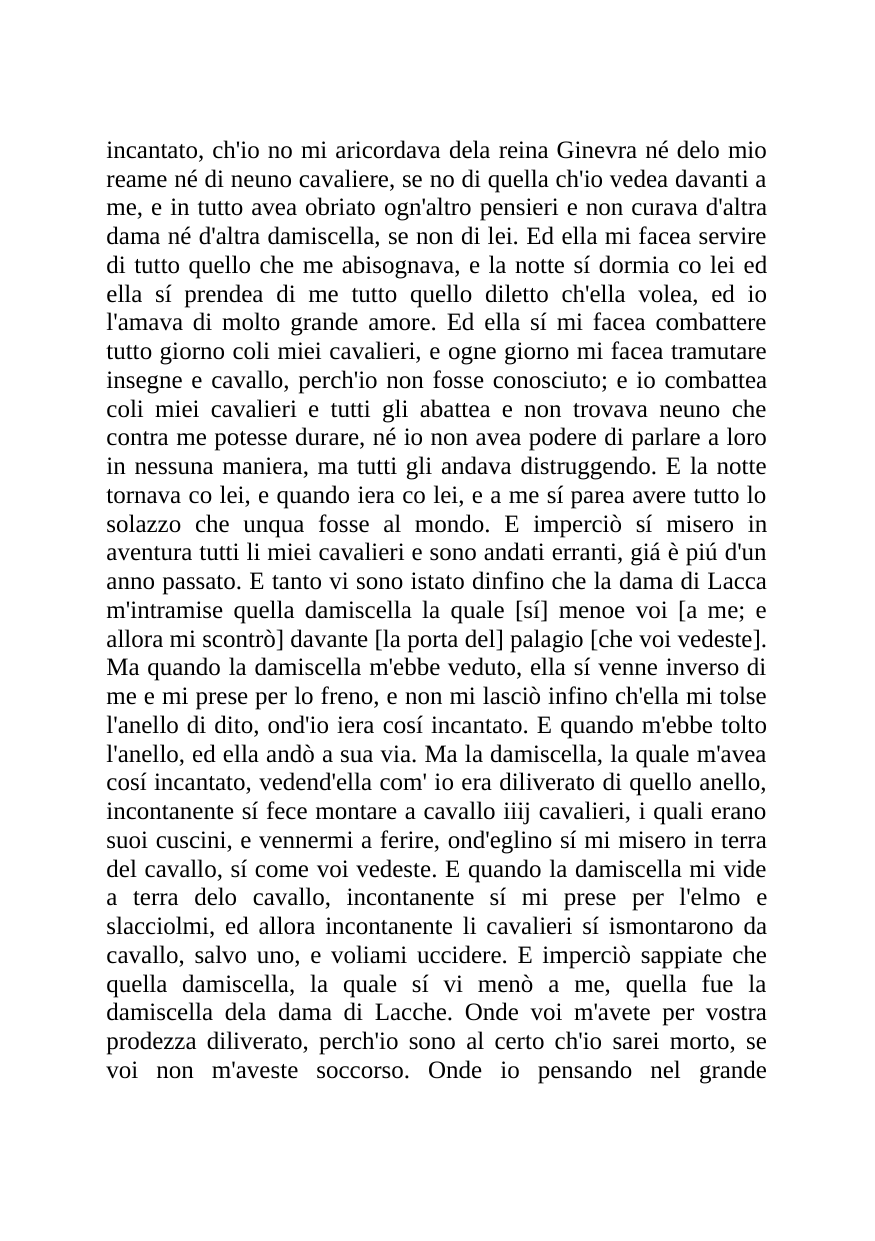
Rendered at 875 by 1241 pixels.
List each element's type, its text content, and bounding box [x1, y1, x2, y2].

text incantato, ch'io no mi aricordava dela reina Ginevra né delo mio reame né di neuno cavaliere, se no di quella ch'io vedea davanti a me, e in tutto avea obriato ogn'altro pensieri e non curava d'altra dama né d'altra damiscella, se non di lei. Ed ella mi facea servire di tutto quello che me abisognava, e la notte sí dormia co lei ed ella sí prendea di me tutto quello diletto ch'ella volea, ed io l'amava di molto grande amore. Ed ella sí mi facea combattere tutto giorno coli miei cavalieri, e ogne giorno mi facea tramutare insegne e cavallo, perch'io non fosse conosciuto; e io combattea coli miei cavalieri e tutti gli abattea e non trovava neuno che contra me potesse durare, né io non avea podere di parlare a loro in nessuna maniera, ma tutti gli andava distruggendo. E la notte tornava co lei, e quando iera co lei, e a me sí parea avere tutto lo solazzo che unqua fosse al mondo. E imperciò sí misero in aventura tutti li miei cavalieri e sono andati erranti, giá è piú d'un anno passato. E tanto vi sono istato dinfino che la dama di Lacca m'intramise quella damiscella la quale [sí] menoe voi [a me; e allora mi scontrò] davante [la porta del] palagio [che voi vedeste]. Ma quando la damiscella m'ebbe veduto, ella sí venne inverso di me e mi prese per lo freno, e non mi lasciò infino ch'ella mi tolse l'anello di dito, ond'io iera cosí incantato. E quando m'ebbe tolto l'anello, ed ella andò a sua via. Ma la damiscella, la quale m'avea cosí incantato, vedend'ella com' io era diliverato di quello anello, incontanente sí fece montare a cavallo iiij cavalieri, i quali erano suoi cuscini, e vennermi a ferire, ond'eglino sí mi misero in terra del cavallo, sí come voi vedeste. E quando la damiscella mi vide a terra delo cavallo, incontanente sí mi prese per l'elmo e slacciolmi, ed allora incontanente li cavalieri sí ismontarono da cavallo, salvo uno, e voliami uccidere. E imperciò sappiate che quella damiscella, la quale sí vi menò a me, quella fue la damiscella dela dama di Lacche. Onde voi m'avete per vostra prodezza diliverato, perch'io sono al certo ch'io sarei morto, se voi non m'aveste soccorso. Onde io pensando nel grande [106, 135, 768, 1084]
